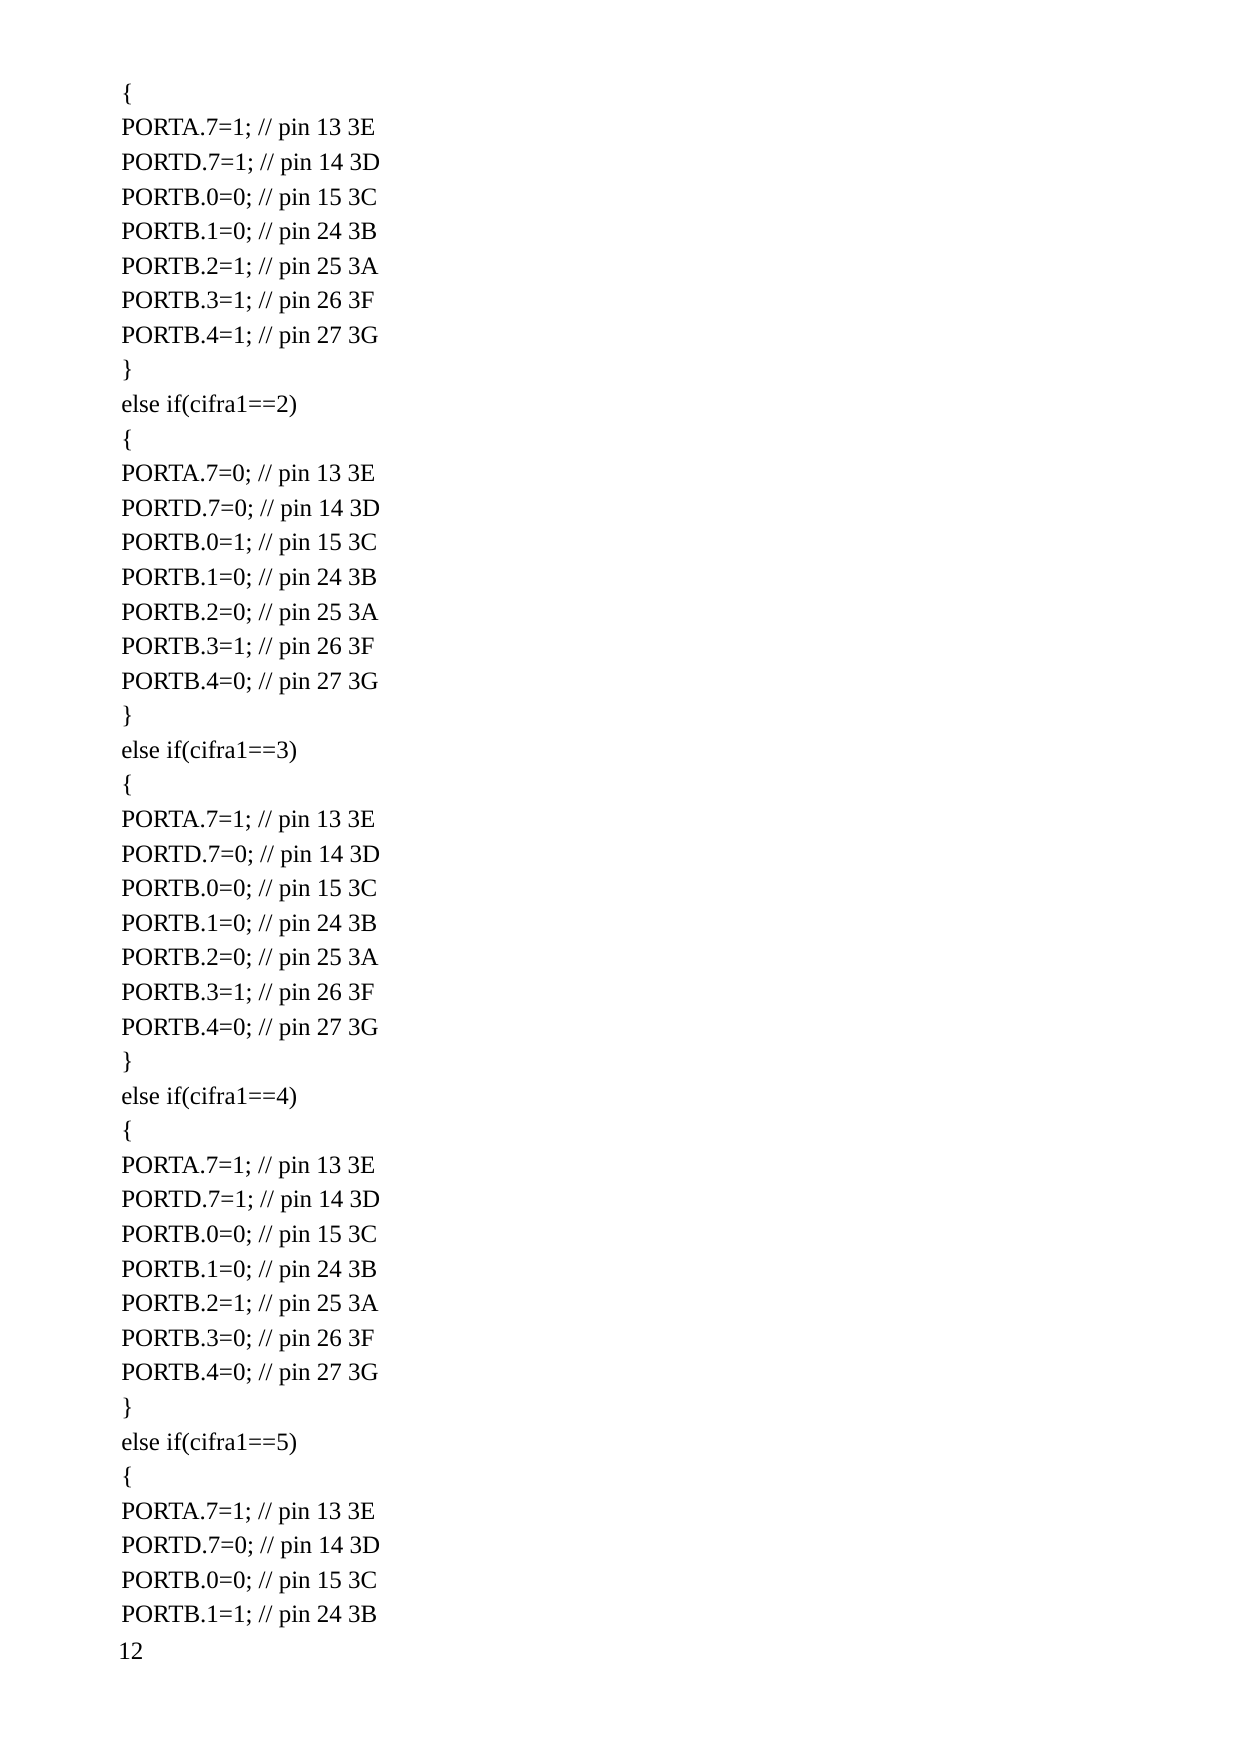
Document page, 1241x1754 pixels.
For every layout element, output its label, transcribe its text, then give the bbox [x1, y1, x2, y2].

table_header PORTD.7=0; // pin 14 3D [118, 836, 394, 870]
table_header } [118, 1389, 148, 1424]
table_header { [118, 767, 148, 801]
table_header PORTA.7=1; // pin 13 3E [118, 110, 389, 144]
table_header } [118, 1043, 148, 1078]
table_header else if(cifra1==2) [118, 386, 309, 421]
table_header { [118, 1458, 148, 1493]
table_header PORTD.7=0; // pin 14 3D [118, 1528, 394, 1562]
table_header PORTA.7=1; // pin 13 3E [118, 1147, 389, 1182]
table_header PORTD.7=0; // pin 14 3D [118, 490, 394, 524]
table_header PORTB.2=0; // pin 25 3A [118, 940, 393, 974]
table_header PORTA.7=1; // pin 13 3E [118, 1493, 389, 1527]
table_header PORTB.4=0; // pin 27 3G [118, 1355, 393, 1389]
table_header PORTB.3=1; // pin 26 3F [118, 628, 388, 663]
table_header else if(cifra1==5) [118, 1424, 309, 1458]
table_header { [118, 421, 148, 455]
table_header else if(cifra1==4) [118, 1078, 309, 1112]
table_header PORTB.1=0; // pin 24 3B [118, 559, 391, 594]
table_header else if(cifra1==3) [118, 732, 309, 767]
table_header PORTA.7=0; // pin 13 3E [118, 455, 389, 490]
table_header PORTB.3=1; // pin 26 3F [118, 283, 388, 317]
table_header } [118, 698, 148, 732]
table_header PORTB.2=1; // pin 25 3A [118, 248, 393, 282]
table_header PORTB.1=1; // pin 24 3B [118, 1597, 391, 1631]
table_header PORTB.0=0; // pin 15 3C [118, 1562, 391, 1597]
table_header PORTB.2=1; // pin 25 3A [118, 1285, 393, 1320]
table_header PORTB.0=0; // pin 15 3C [118, 870, 391, 905]
table_header PORTB.1=0; // pin 24 3B [118, 1251, 391, 1285]
table_header PORTB.1=0; // pin 24 3B [118, 905, 391, 939]
table_header PORTB.3=0; // pin 26 3F [118, 1320, 388, 1354]
table_header PORTD.7=1; // pin 14 3D [118, 144, 394, 179]
table_header PORTB.0=0; // pin 15 3C [118, 1216, 391, 1251]
table_header PORTD.7=1; // pin 14 3D [118, 1182, 394, 1216]
table_header PORTA.7=1; // pin 13 3E [118, 801, 389, 836]
table_header PORTB.1=0; // pin 24 3B [118, 213, 391, 248]
table_header PORTB.4=0; // pin 27 3G [118, 663, 393, 697]
table_header PORTB.0=1; // pin 15 3C [118, 525, 391, 559]
table_header PORTB.4=1; // pin 27 3G [118, 317, 393, 352]
table_header PORTB.3=1; // pin 26 3F [118, 974, 388, 1009]
table_header PORTB.2=0; // pin 25 3A [118, 594, 393, 628]
table_header PORTB.4=0; // pin 27 3G [118, 1009, 393, 1043]
table_header { [118, 75, 148, 109]
table_header } [118, 352, 148, 386]
table_header PORTB.0=0; // pin 15 3C [118, 179, 391, 213]
table_header { [118, 1113, 148, 1147]
